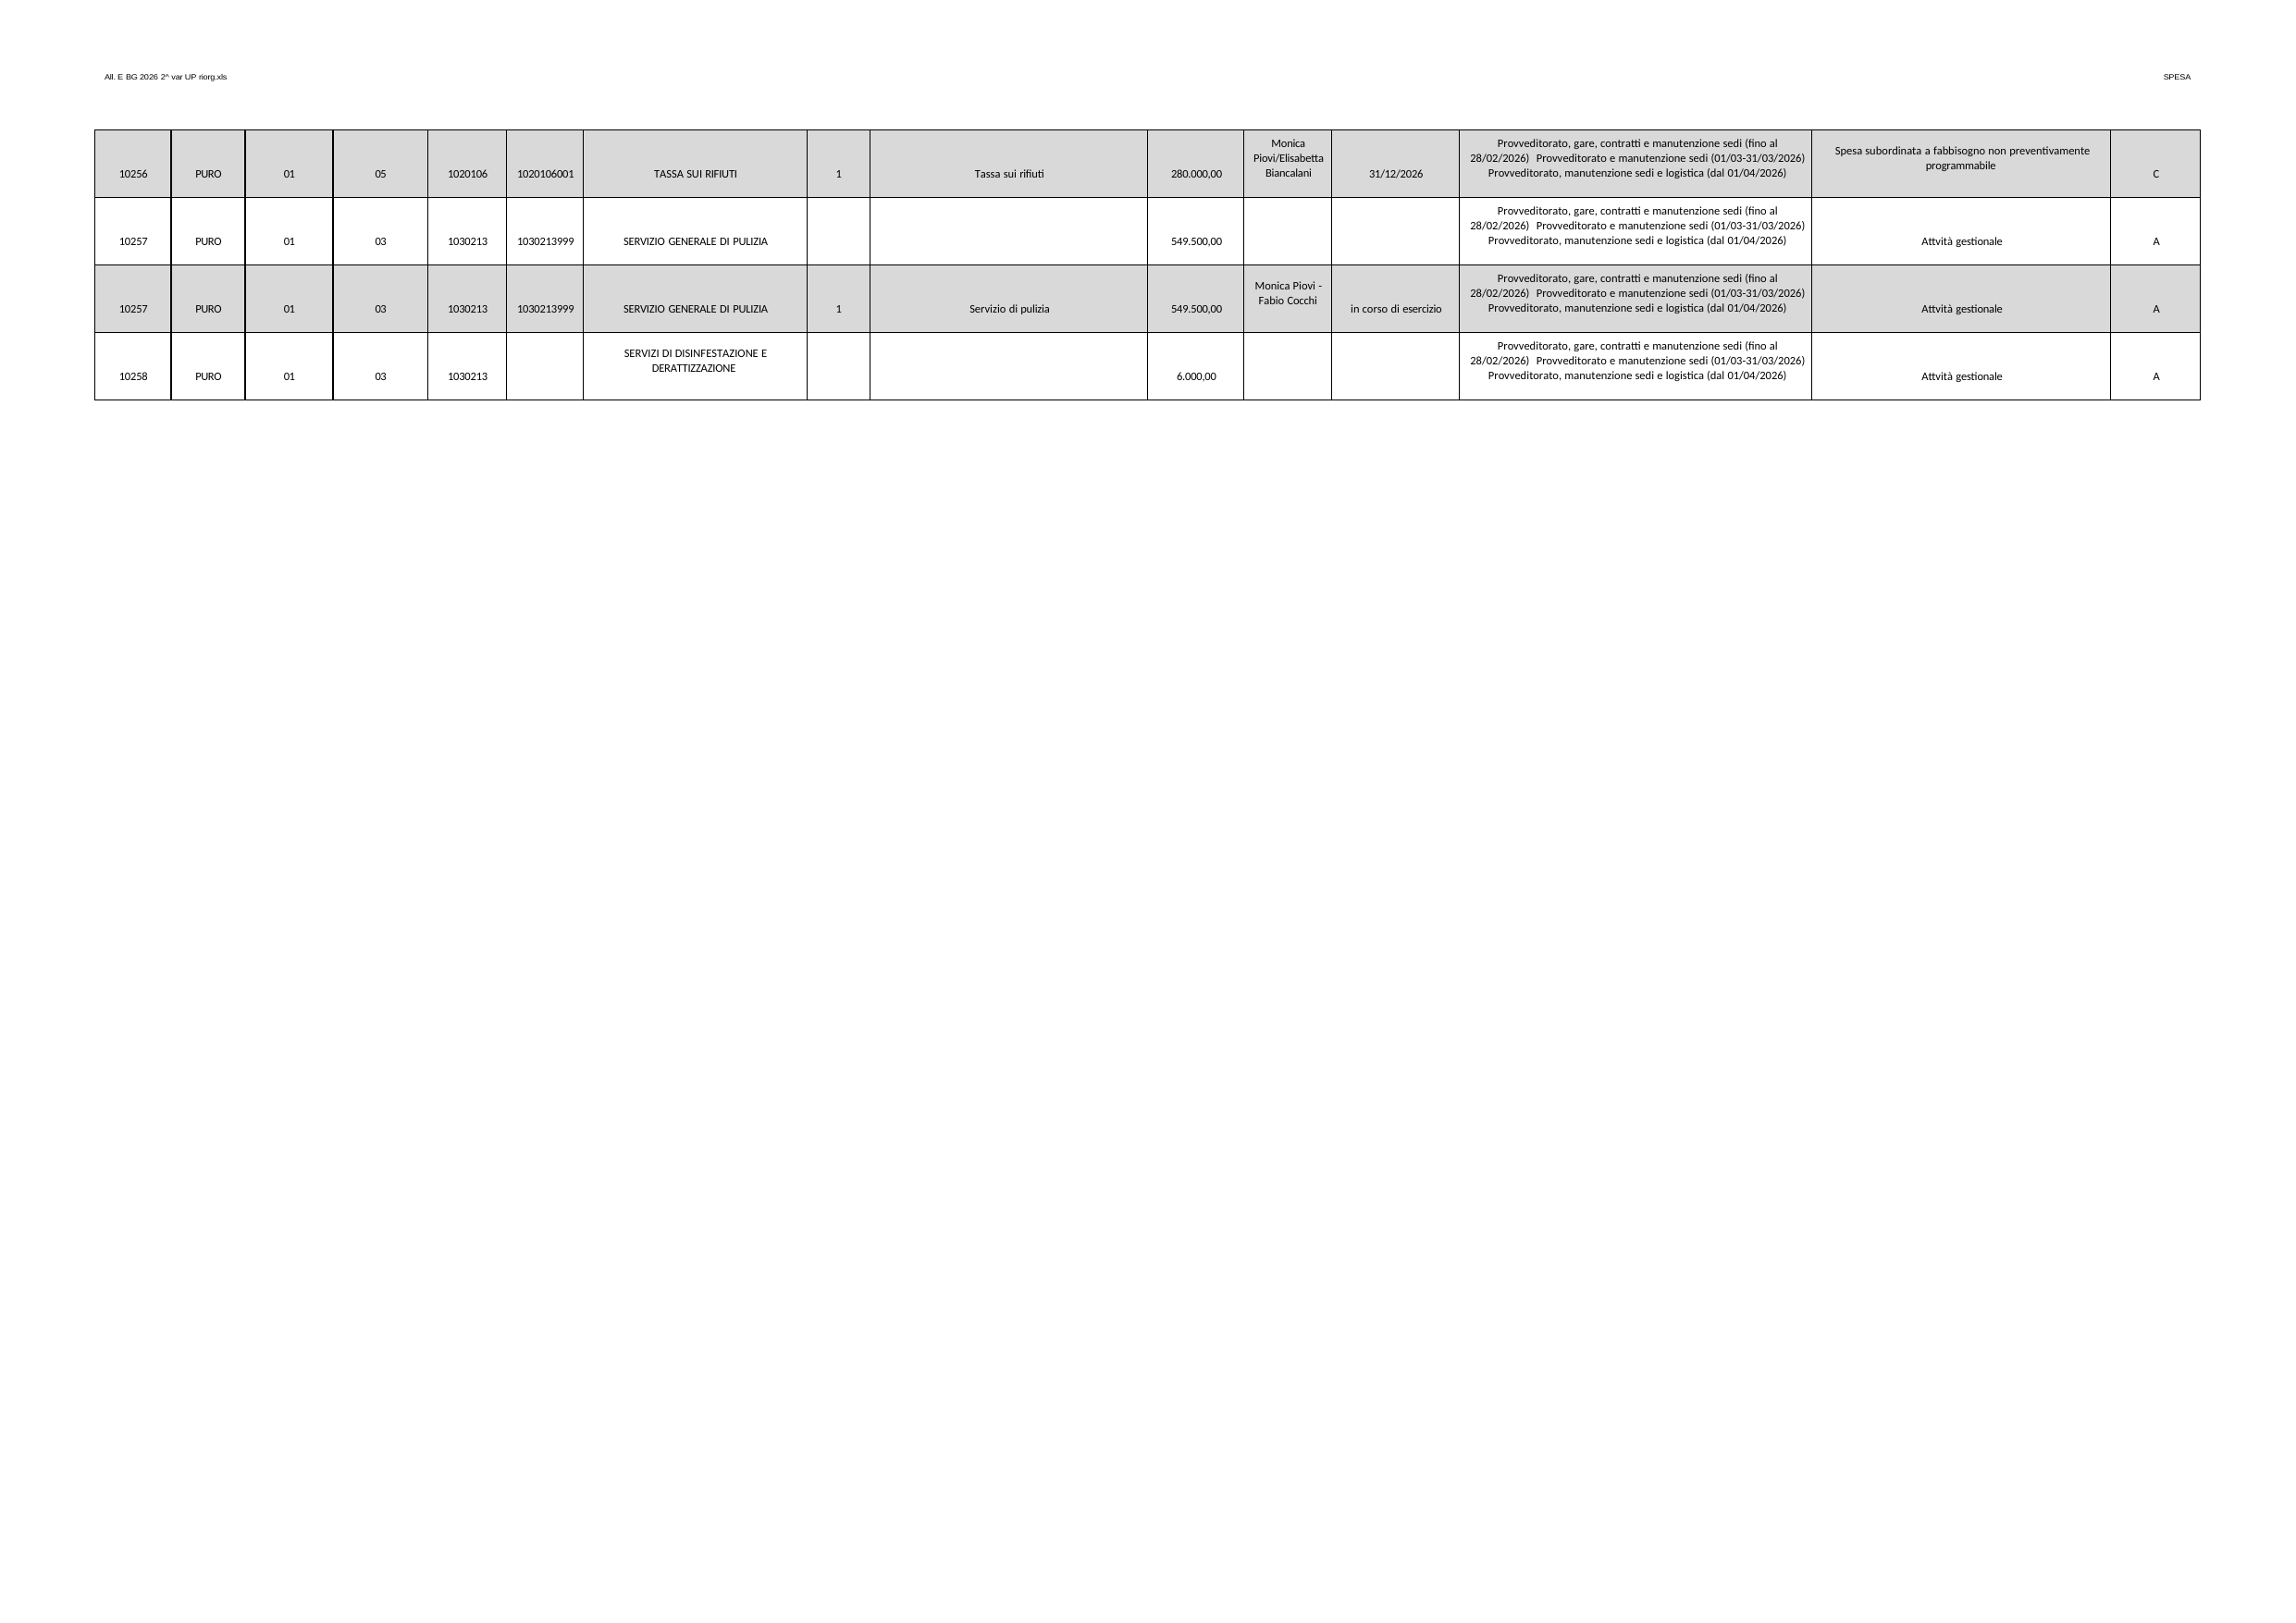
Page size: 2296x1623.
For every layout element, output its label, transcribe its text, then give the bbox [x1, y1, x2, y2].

table_cell 549.500,00 [1148, 265, 1243, 332]
table_cell PURO [172, 198, 244, 264]
table_cell 1030213 [428, 333, 506, 400]
table_cell [1244, 333, 1331, 400]
table_cell 1 [808, 265, 870, 332]
table_cell 1020106 [428, 130, 506, 197]
table_cell [1332, 333, 1459, 400]
table_cell 1030213 [428, 198, 506, 264]
table_cell 1020106001 [507, 130, 583, 197]
table_cell 6.000,00 [1148, 333, 1243, 400]
table_cell [1244, 198, 1331, 264]
table_cell Attvità gestionale [1812, 198, 2110, 264]
table_cell Attvità gestionale [1812, 265, 2110, 332]
table_cell 280.000,00 [1148, 130, 1243, 197]
table_cell Monica Piovi/Elisabetta Biancalani [1244, 130, 1331, 197]
table_cell PURO [172, 333, 244, 400]
table_cell PURO [172, 265, 244, 332]
table_cell Provveditorato, gare, contratti e manutenzione sedi (fino al 28/02/2026) Provveditorato e manutenzione sedi (01/03-31/03/2026) Provveditorato, manutenzione sedi e logistica (dal 01/04/2026) [1460, 130, 1811, 197]
table_cell A [2111, 333, 2200, 400]
table_cell in corso di esercizio [1332, 265, 1459, 332]
table_cell 10258 [95, 333, 170, 400]
table_cell Tassa sui rifiuti [870, 130, 1147, 197]
table_cell A [2111, 265, 2200, 332]
table_cell 10257 [95, 265, 170, 332]
table_cell 1 [808, 130, 870, 197]
table_cell SERVIZIO GENERALE DI PULIZIA [584, 265, 807, 332]
table_cell 03 [334, 265, 427, 332]
table_cell Attvità gestionale [1812, 333, 2110, 400]
table_cell [870, 198, 1147, 264]
table_cell [1332, 198, 1459, 264]
table_cell 01 [246, 198, 332, 264]
table_cell C [2111, 130, 2200, 197]
table_cell 05 [334, 130, 427, 197]
table_cell Provveditorato, gare, contratti e manutenzione sedi (fino al 28/02/2026) Provveditorato e manutenzione sedi (01/03-31/03/2026) Provveditorato, manutenzione sedi e logistica (dal 01/04/2026) [1460, 265, 1811, 332]
table_cell 01 [246, 265, 332, 332]
table_cell 31/12/2026 [1332, 130, 1459, 197]
table_cell Provveditorato, gare, contratti e manutenzione sedi (fino al 28/02/2026) Provveditorato e manutenzione sedi (01/03-31/03/2026) Provveditorato, manutenzione sedi e logistica (dal 01/04/2026) [1460, 333, 1811, 400]
table_cell A [2111, 198, 2200, 264]
table_cell 549.500,00 [1148, 198, 1243, 264]
table_cell 01 [246, 333, 332, 400]
table_cell [808, 198, 870, 264]
table_cell 10256 [95, 130, 170, 197]
table_cell Servizio di pulizia [870, 265, 1147, 332]
table_cell Monica Piovi - Fabio Cocchi [1244, 265, 1331, 332]
table_cell SERVIZI DI DISINFESTAZIONE E DERATTIZZAZIONE [584, 333, 807, 400]
table_cell PURO [172, 130, 244, 197]
table_cell Provveditorato, gare, contratti e manutenzione sedi (fino al 28/02/2026) Provveditorato e manutenzione sedi (01/03-31/03/2026) Provveditorato, manutenzione sedi e logistica (dal 01/04/2026) [1460, 198, 1811, 264]
table_cell 1030213999 [507, 198, 583, 264]
table_cell 03 [334, 198, 427, 264]
table_cell 03 [334, 333, 427, 400]
table_cell SERVIZIO GENERALE DI PULIZIA [584, 198, 807, 264]
table_cell 1030213 [428, 265, 506, 332]
table_cell 01 [246, 130, 332, 197]
table_cell [507, 333, 583, 400]
table_cell [870, 333, 1147, 400]
table_cell [808, 333, 870, 400]
table_cell TASSA SUI RIFIUTI [584, 130, 807, 197]
table_cell 1030213999 [507, 265, 583, 332]
table_cell Spesa subordinata a fabbisogno non preventivamente programmabile [1812, 130, 2110, 197]
table_cell 10257 [95, 198, 170, 264]
